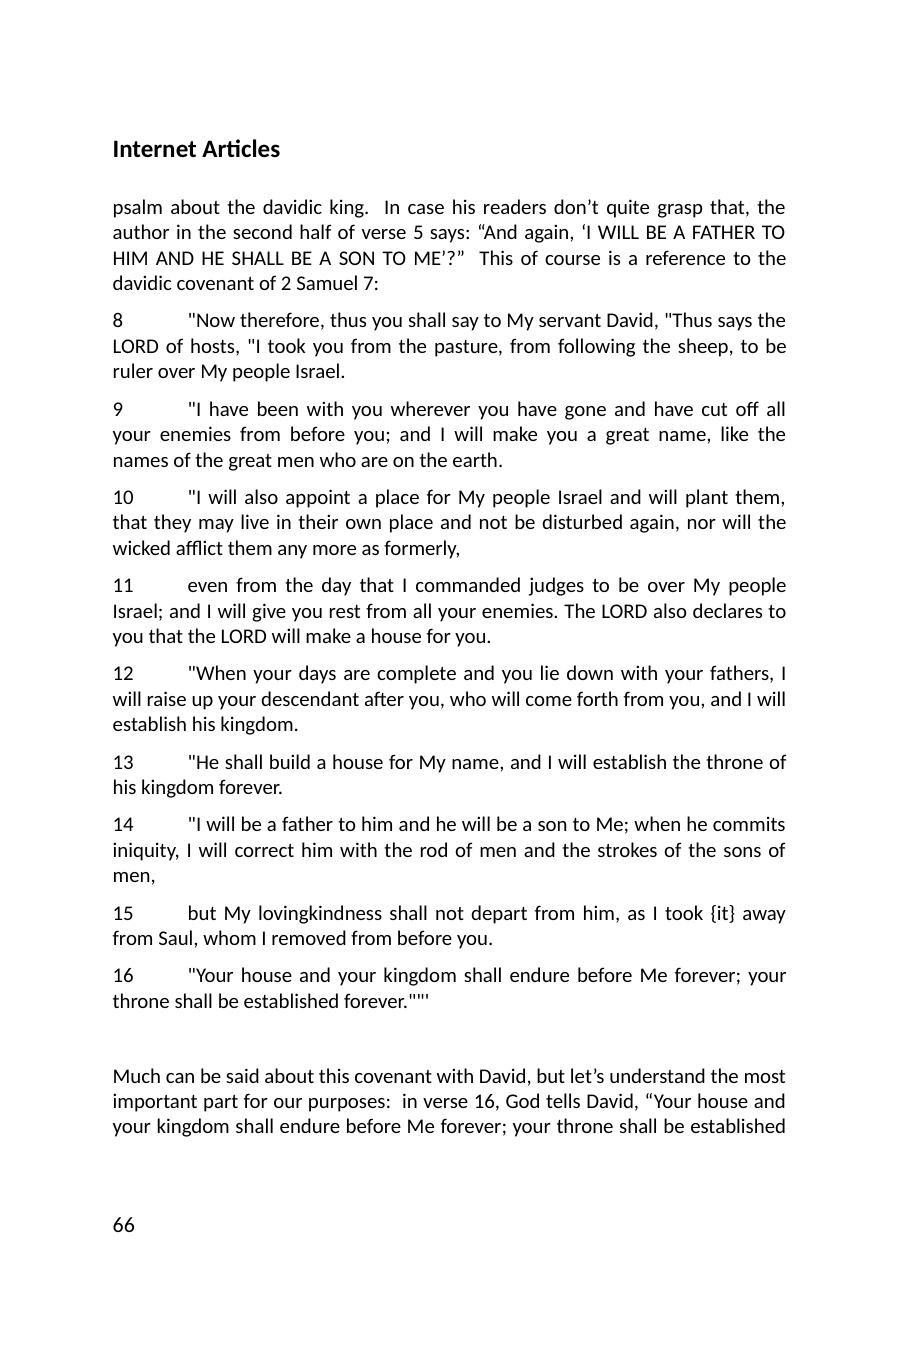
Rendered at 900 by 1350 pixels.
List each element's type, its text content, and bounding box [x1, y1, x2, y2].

text 13 "He shall build a house for My name, and I will establish the throne of his kingdom forever. [112, 749, 787, 800]
text psalm about the davidic king. In case his readers don’t quite grasp that, the author in the second half of verse 5 says: “And again, ‘I WILL BE A FATHER TO HIM AND HE SHALL BE A SON TO ME’?” This of course is a reference to the davidic covenant of 2 Samuel 7: [112, 194, 787, 296]
text 11 even from the day that I commanded judges to be over My people Israel; and I will give you rest from all your enemies. The LORD also declares to you that the LORD will make a house for you. [112, 572, 787, 649]
text 15 but My lovingkindness shall not depart from him, as I took {it} away from Saul, whom I removed from before you. [112, 900, 787, 951]
text 8 "Now therefore, thus you shall say to My servant David, "Thus says the LORD of hosts, "I took you from the pasture, from following the sheep, to be ruler over My people Israel. [112, 308, 787, 384]
text Much can be said about this covenant with David, but let’s understand the most important part for our purposes: in verse 16, God tells David, “Your house and your kingdom shall endure before Me forever; your throne shall be established [112, 1063, 787, 1139]
text 16 "Your house and your kingdom shall endure before Me forever; your throne shall be established forever.""' [112, 963, 787, 1013]
text 12 "When your days are complete and you lie down with your fathers, I will raise up your descendant after you, who will come forth from you, and I will establish his kingdom. [112, 661, 787, 737]
text 14 "I will be a father to him and he will be a son to Me; when he commits iniquity, I will correct him with the rod of men and the strokes of the sons of men, [112, 812, 787, 888]
text 10 "I will also appoint a place for My people Israel and will plant them, that they may live in their own place and not be disturbed again, nor will the wicked afflict them any more as formerly, [112, 484, 787, 560]
text 9 "I have been with you wherever you have gone and have cut off all your enemies from before you; and I will make you a great name, like the names of the great men who are on the earth. [112, 396, 787, 472]
